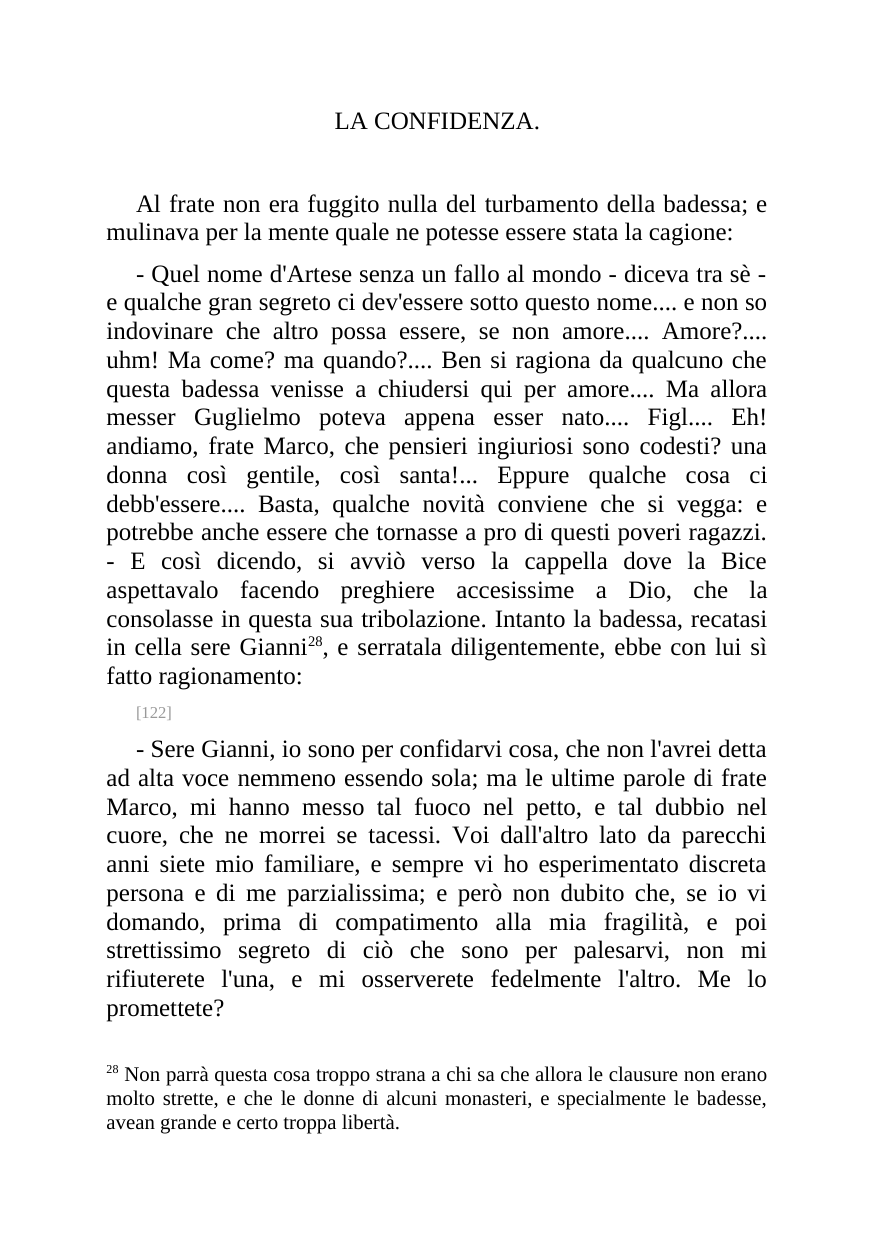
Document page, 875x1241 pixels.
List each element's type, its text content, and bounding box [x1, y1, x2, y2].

text - Sere Gianni, io sono per confidarvi cosa, che non l'avrei detta ad alta voce nemmeno essendo sola; ma le ultime parole di frate Marco, mi hanno messo tal fuoco nel petto, e tal dubbio nel cuore, che ne morrei se tacessi. Voi dall'altro lato da parecchi anni siete mio familiare, e sempre vi ho esperimentato discreta persona e di me parzialissima; e però non dubito che, se io vi domando, prima di compatimento alla mia fragilità, e poi strettissimo segreto di ciò che sono per palesarvi, non mi rifiuterete l'una, e mi osserverete fedelmente l'altro. Me lo promettete? [106, 734, 768, 1022]
text - Quel nome d'Artese senza un fallo al mondo - diceva tra sè - e qualche gran segreto ci dev'essere sotto questo nome.... e non so indovinare che altro possa essere, se non amore.... Amore?.... uhm! Ma come? ma quando?.... Ben si ragiona da qualcuno che questa badessa venisse a chiudersi qui per amore.... Ma allora messer Guglielmo poteva appena esser nato.... Figl.... Eh! andiamo, frate Marco, che pensieri ingiuriosi sono codesti? una donna così gentile, così santa!... Eppure qualche cosa ci debb'essere.... Basta, qualche novità conviene che si vegga: e potrebbe anche essere che tornasse a pro di questi poveri ragazzi. - E così dicendo, si avviò verso la cappella dove la Bice aspettavalo facendo preghiere accesissime a Dio, che la consolasse in questa sua tribolazione. Intanto la badessa, recatasi in cella sere Gianni, e serratala diligentemente, ebbe con lui sì fatto ragionamento: [106, 259, 768, 690]
text Non parrà questa cosa troppo strana a chi sa che allora le clausure non erano molto strette, e che le donne di alcuni monasteri, e specialmente le badesse, avean grande e certo troppa libertà. [106, 1062, 768, 1134]
text Al frate non era fuggito nulla del turbamento della badessa; e mulinava per la mente quale ne potesse essere stata la cagione: [106, 189, 768, 246]
subtitle LA CONFIDENZA. [106, 106, 768, 135]
text [122] [106, 702, 768, 722]
